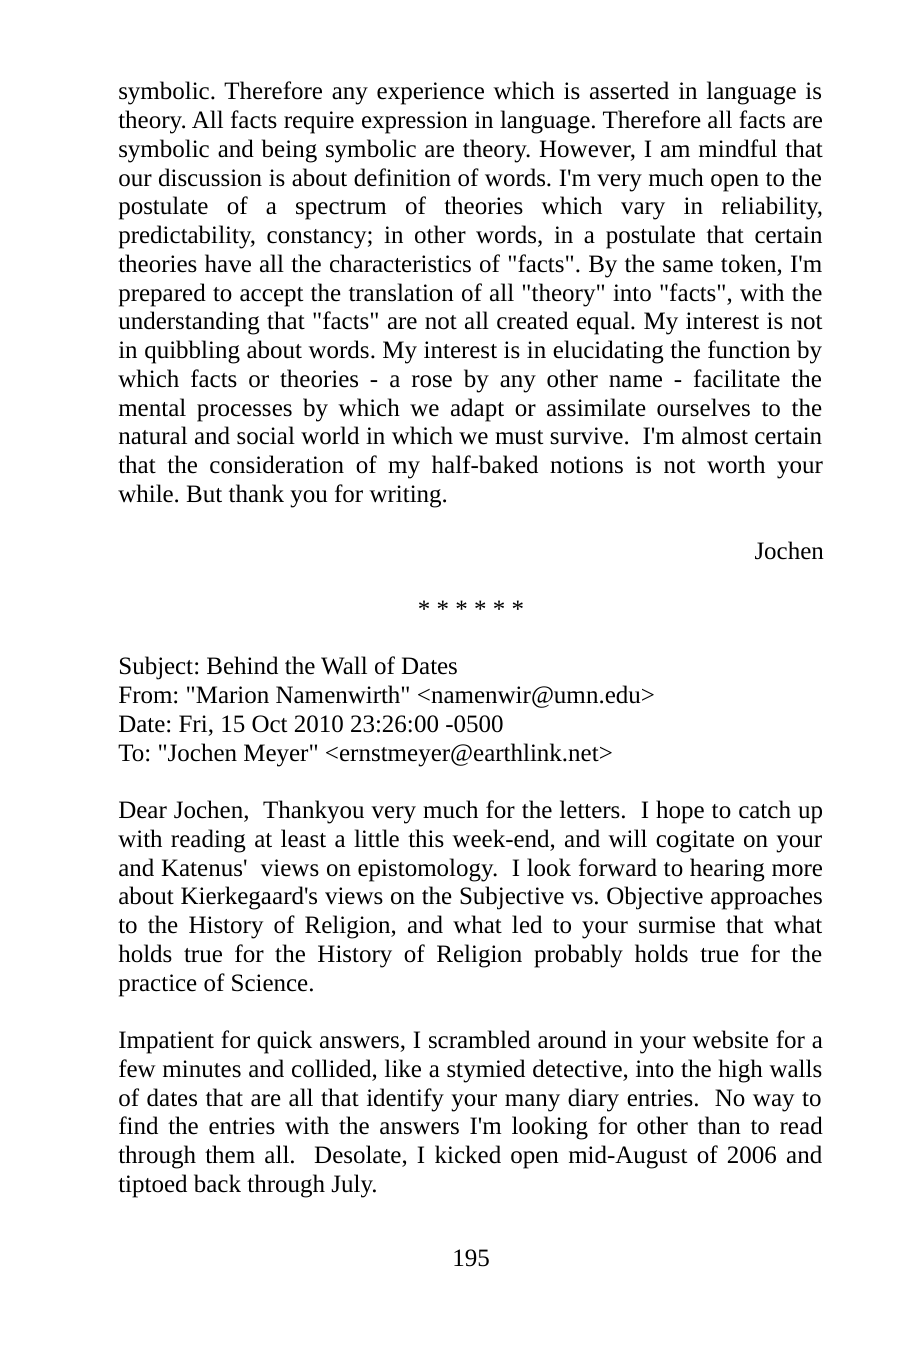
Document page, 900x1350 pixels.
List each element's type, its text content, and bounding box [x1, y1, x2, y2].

text From: "Marion Namenwirth" <namenwir@umn.edu> [118, 680, 823, 709]
text Dear Jochen, Thankyou very much for the letters. I hope to catch up with reading at least a little this week-end, and will cogitate on your and Katenus' views on epistomology. I look forward to hearing more about Kierkegaard's views on the Subjective vs. Objective approaches to the History of Religion, and what led to your surmise that what holds true for the History of Religion probably holds true for the practice of Science. [118, 795, 823, 996]
text * * * * * * [118, 594, 823, 623]
text Date: Fri, 15 Oct 2010 23:26:00 -0500 [118, 709, 823, 738]
text Jochen [118, 536, 823, 565]
text symbolic. Therefore any experience which is asserted in language is theory. All facts require expression in language. Therefore all facts are symbolic and being symbolic are theory. However, I am mindful that our discussion is about definition of words. I'm very much open to the postulate of a spectrum of theories which vary in reliability, predictability, constancy; in other words, in a postulate that certain theories have all the characteristics of "facts". By the same token, I'm prepared to accept the translation of all "theory" into "facts", with the understanding that "facts" are not all created equal. My interest is not in quibbling about words. My interest is in elucidating the function by which facts or theories - a rose by any other name - facilitate the mental processes by which we adapt or assimilate ourselves to the natural and social world in which we must survive. I'm almost certain that the consideration of my half-baked notions is not worth your while. But thank you for writing. [118, 76, 823, 508]
text Impatient for quick answers, I scrambled around in your website for a few minutes and collided, like a stymied detective, into the high walls of dates that are all that identify your many diary entries. No way to find the entries with the answers I'm looking for other than to read through them all. Desolate, I kicked open mid-August of 2006 and tiptoed back through July. [118, 1025, 823, 1198]
text Subject: Behind the Wall of Dates [118, 651, 823, 680]
text To: "Jochen Meyer" <ernstmeyer@earthlink.net> [118, 738, 823, 766]
